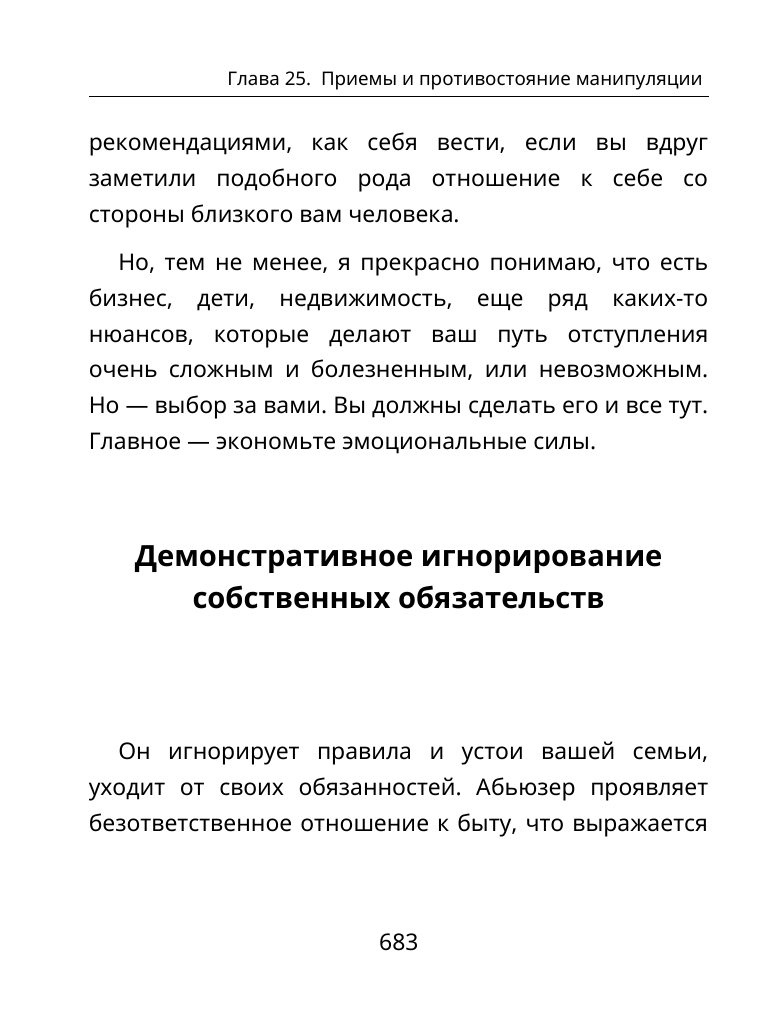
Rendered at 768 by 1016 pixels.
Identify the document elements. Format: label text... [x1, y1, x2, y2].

subtitle Демонстративное игнорирование собственных обязательств [88, 532, 709, 617]
text Но, тем не менее, я прекрасно понимаю, что есть бизнес, дети, недвижимость, еще ряд каких-то нюансов, которые делают ваш путь отступления очень сложным и болезненным, или невозможным. Но — выбор за вами. Вы должны сделать его и все тут. Главное — экономьте эмоциональные силы. [88, 246, 709, 457]
text рекомендациями, как себя вести, если вы вдруг заметили подобного рода отношение к себе со стороны близкого вам человека. [88, 126, 709, 229]
text Он игнорирует правила и устои вашей семьи, уходит от своих обязанностей. Абьюзер проявляет безответственное отношение к быту, что выражается [88, 735, 709, 838]
